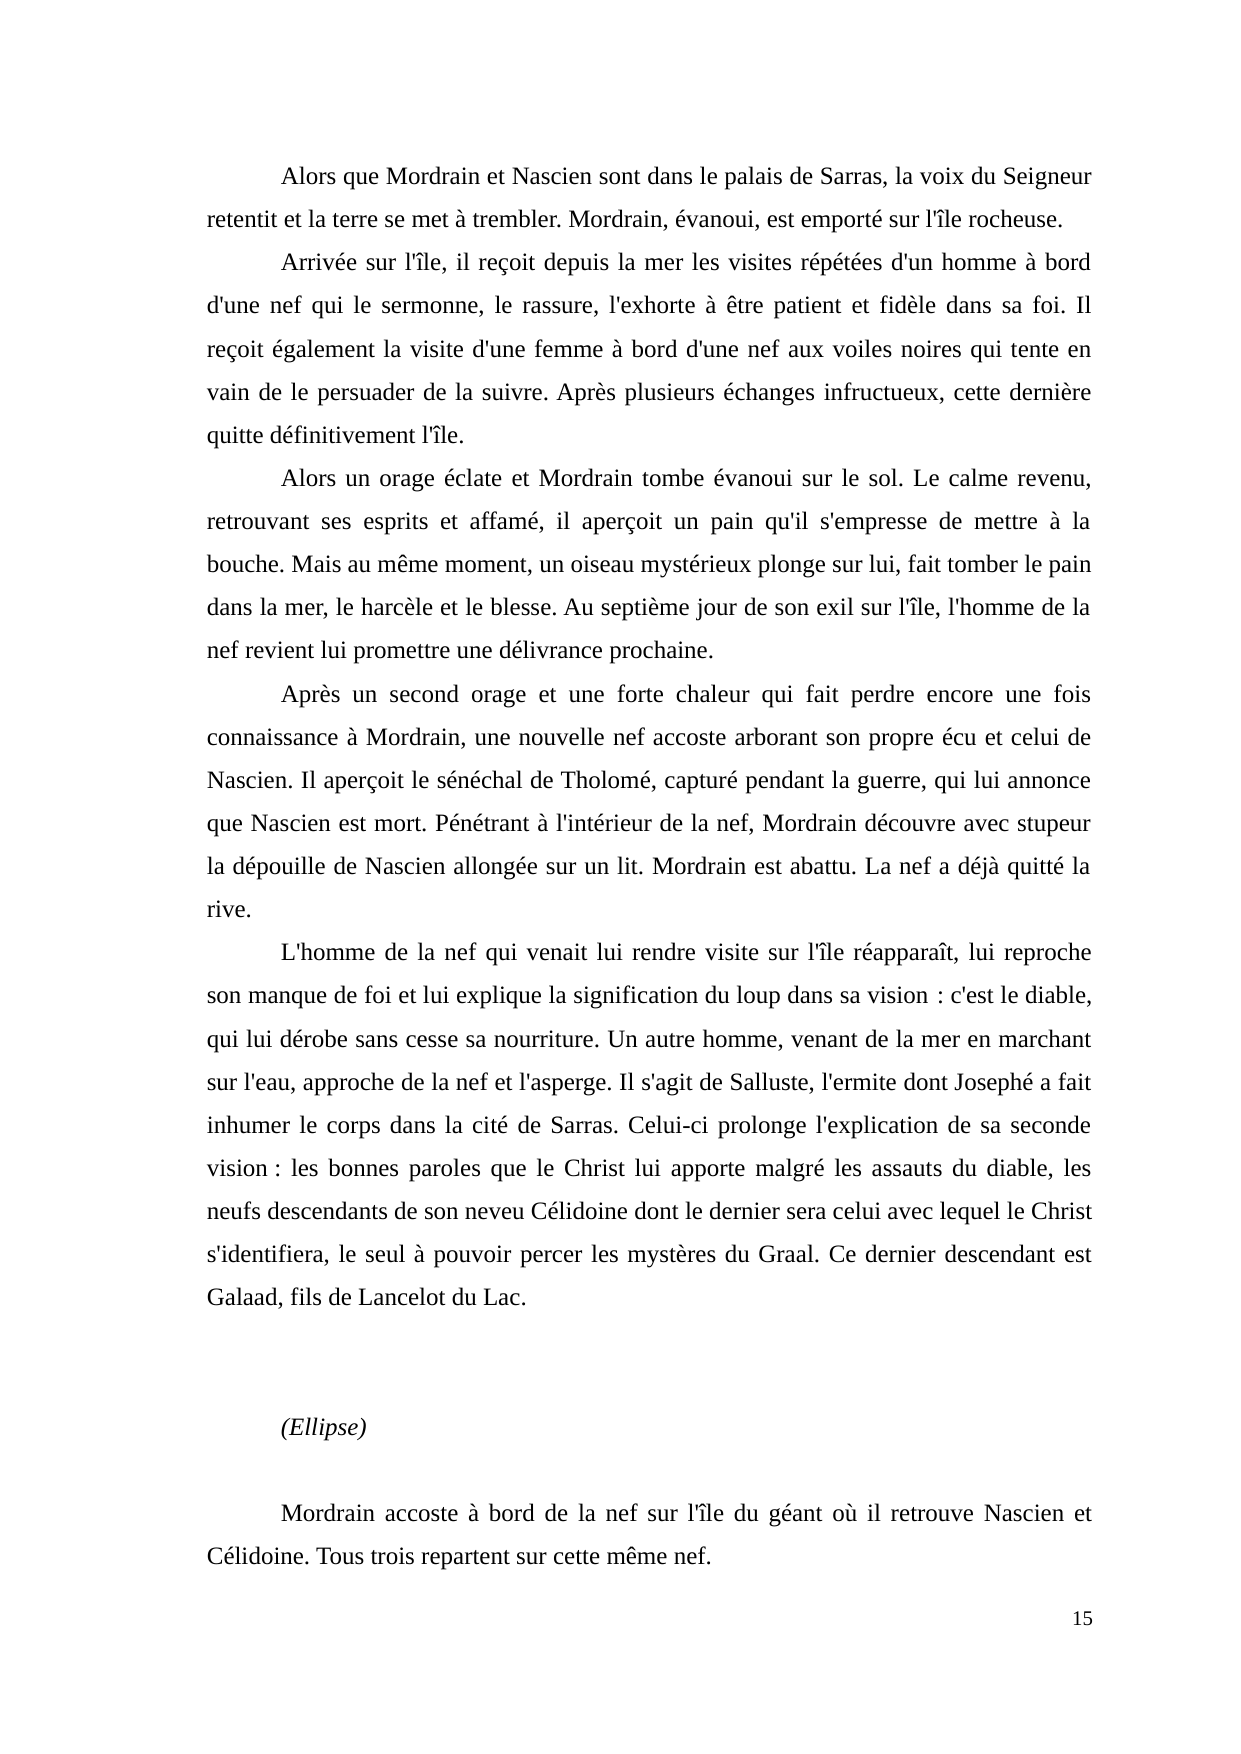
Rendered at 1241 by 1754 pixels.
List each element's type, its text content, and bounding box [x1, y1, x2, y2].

text Alors un orage éclate et Mordrain tombe évanoui sur le sol. Le calme revenu, retrouvant ses esprits et affamé, il aperçoit un pain qu'il s'empresse de mettre à la bouche. Mais au même moment, un oiseau mystérieux plonge sur lui, fait tomber le pain dans la mer, le harcèle et le blesse. Au septième jour de son exil sur l'île, l'homme de la nef revient lui promettre une délivrance prochaine. [207, 463, 1093, 664]
text Après un second orage et une forte chaleur qui fait perdre encore une fois connaissance à Mordrain, une nouvelle nef accoste arborant son propre écu et celui de Nascien. Il aperçoit le sénéchal de Tholomé, capturé pendant la guerre, qui lui annonce que Nascien est mort. Pénétrant à l'intérieur de la nef, Mordrain découvre avec stupeur la dépouille de Nascien allongée sur un lit. Mordrain est abattu. La nef a déjà quitté la rive. [207, 679, 1093, 923]
text Arrivée sur l'île, il reçoit depuis la mer les visites répétées d'un homme à bord d'une nef qui le sermonne, le rassure, l'exhorte à être patient et fidèle dans sa foi. Il reçoit également la visite d'une femme à bord d'une nef aux voiles noires qui tente en vain de le persuader de la suivre. Après plusieurs échanges infructueux, cette dernière quitte définitivement l'île. [207, 247, 1093, 449]
text (Ellipse) [207, 1412, 1093, 1441]
text Mordrain accoste à bord de la nef sur l'île du géant où il retrouve Nascien et Célidoine. Tous trois repartent sur cette même nef. [207, 1498, 1093, 1570]
text L'homme de la nef qui venait lui rendre visite sur l'île réapparaît, lui reproche son manque de foi et lui explique la signification du loup dans sa vision : c'est le diable, qui lui dérobe sans cesse sa nourriture. Un autre homme, venant de la mer en marchant sur l'eau, approche de la nef et l'asperge. Il s'agit de Salluste, l'ermite dont Josephé a fait inhumer le corps dans la cité de Sarras. Celui-ci prolonge l'explication de sa seconde vision : les bonnes paroles que le Christ lui apporte malgré les assauts du diable, les neufs descendants de son neveu Célidoine dont le dernier sera celui avec lequel le Christ s'identifiera, le seul à pouvoir percer les mystères du Graal. Ce dernier descendant est Galaad, fils de Lancelot du Lac. [207, 937, 1093, 1311]
text Alors que Mordrain et Nascien sont dans le palais de Sarras, la voix du Seigneur retentit et la terre se met à trembler. Mordrain, évanoui, est emporté sur l'île rocheuse. [207, 161, 1093, 233]
